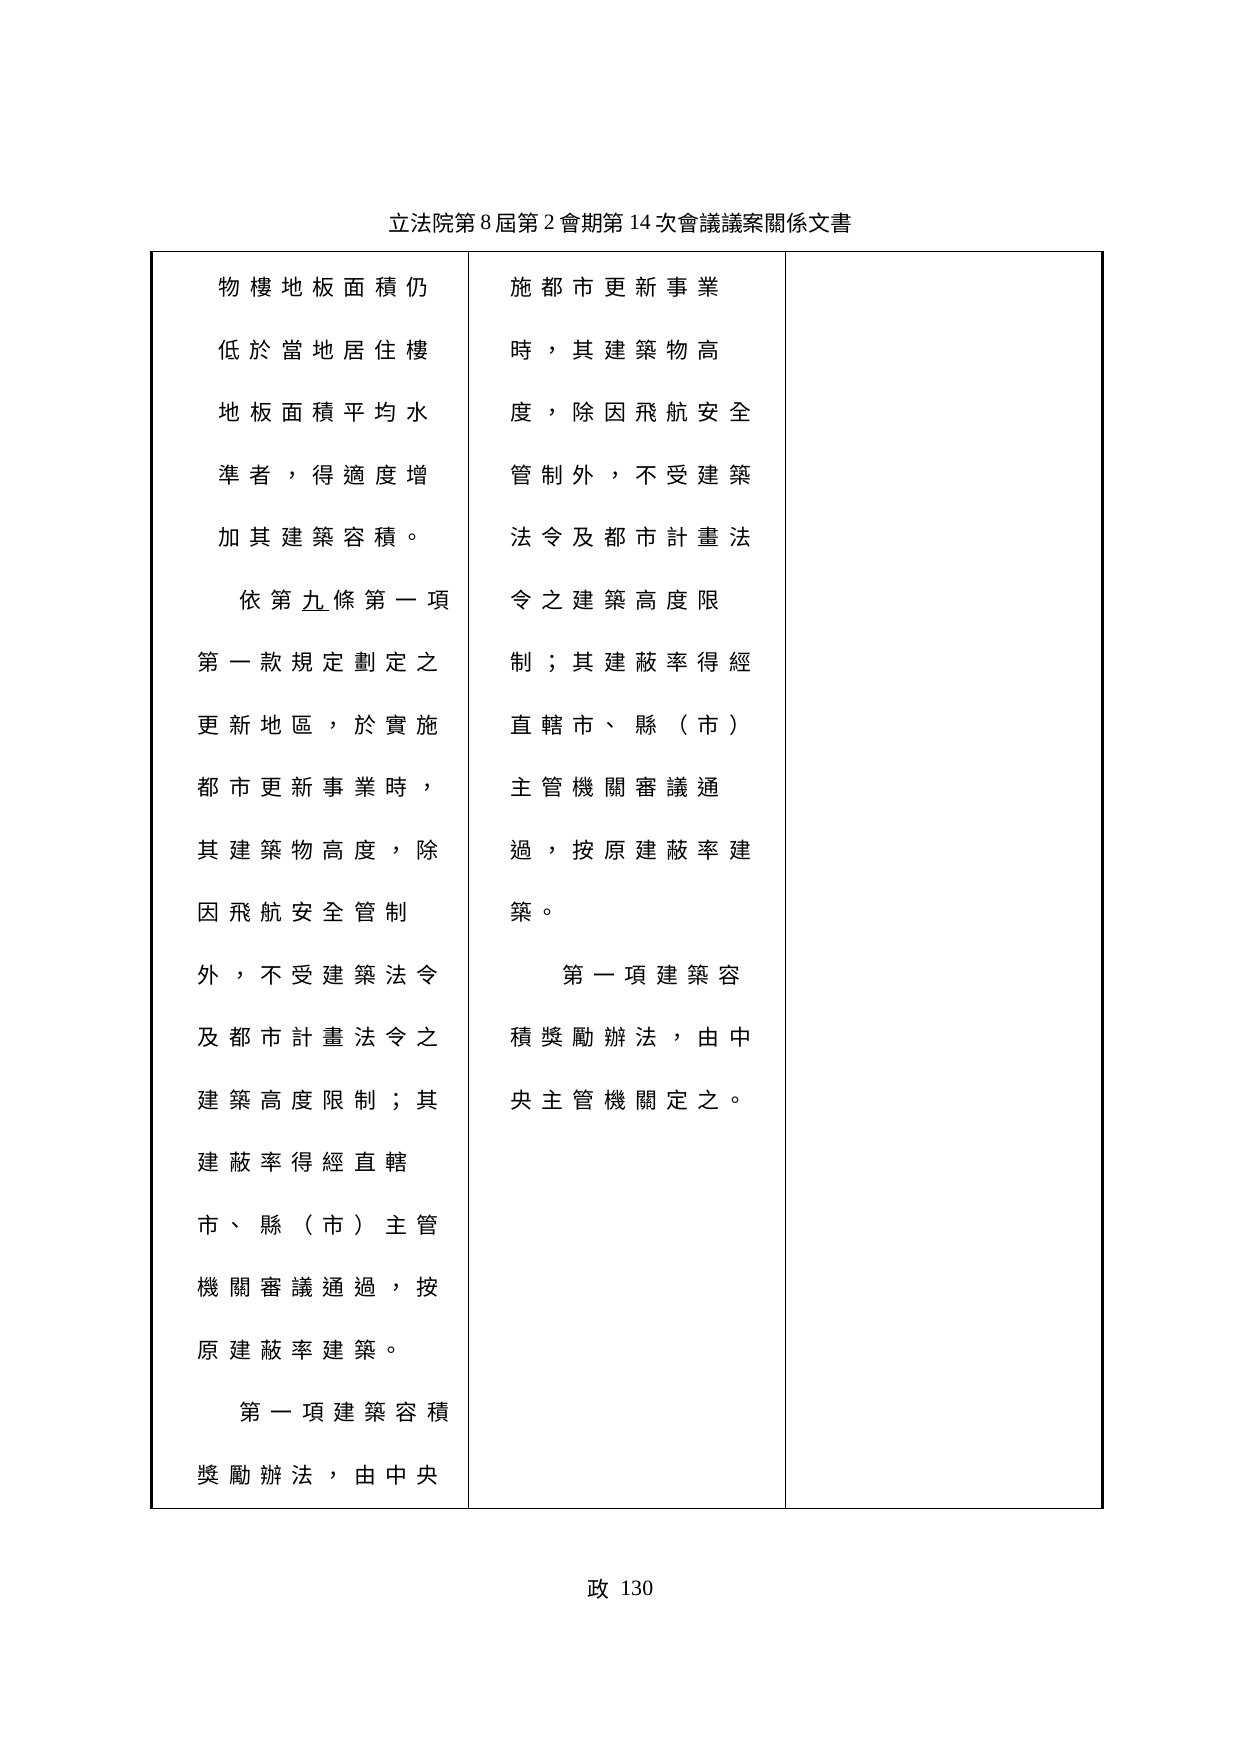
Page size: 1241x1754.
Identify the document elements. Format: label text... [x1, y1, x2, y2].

table_cell 施都市更新事業時，其建築物高度，除因飛航安全管制外，不受建築法令及都市計畫法令之建築高度限制；其建蔽率得經直轄市、縣（市）主管機關審議通過，按原建蔽率建築。 第一項建築容積獎勵辦法，由中央主管機關定之。 [469, 252, 785, 1508]
table_cell 物樓地板面積仍低於當地居住樓地板面積平均水準者，得適度增加其建築容積。 依第九條第一項第一款規定劃定之更新地區，於實施都市更新事業時，其建築物高度，除因飛航安全管制外，不受建築法令及都市計畫法令之建築高度限制；其建蔽率得經直轄市、縣（市）主管機關審議通過，按原建蔽率建築。 第一項建築容積獎勵辦法，由中央 [153, 252, 468, 1508]
table_cell [786, 252, 1101, 1508]
